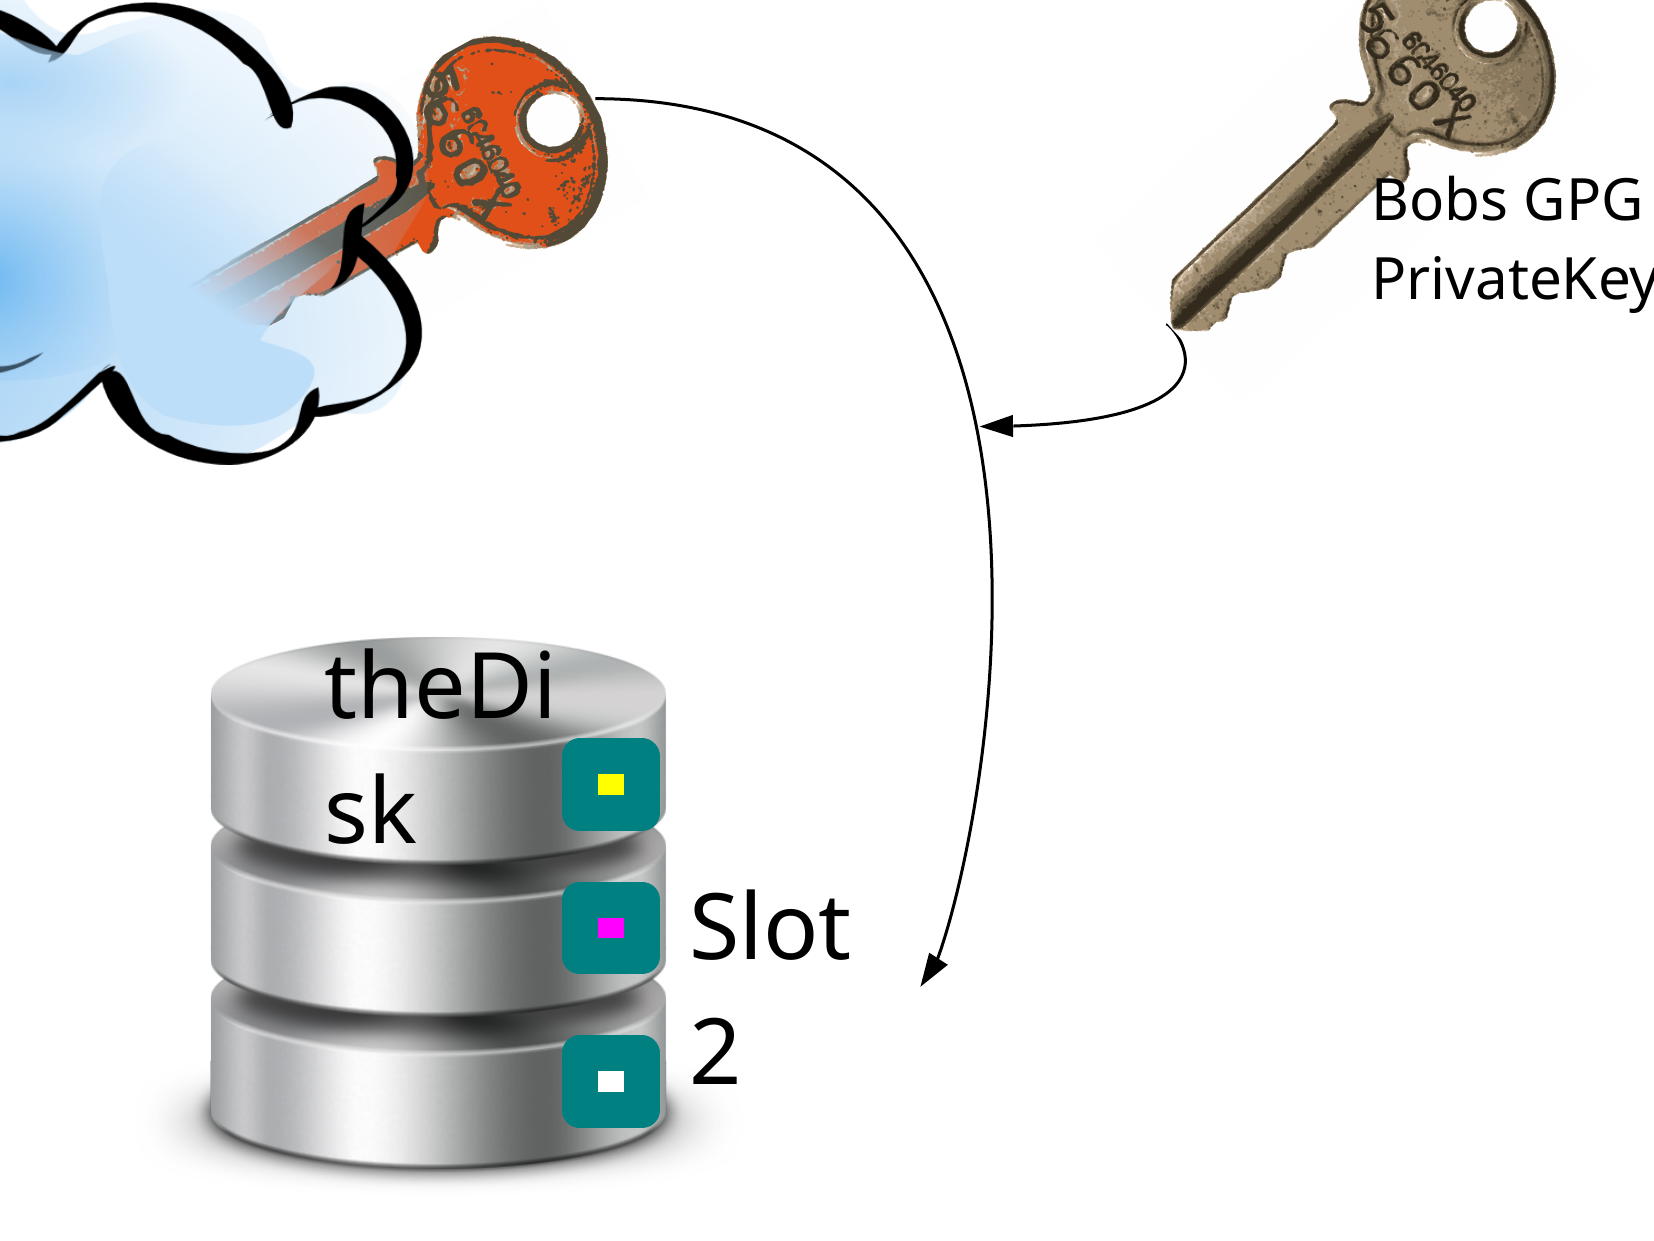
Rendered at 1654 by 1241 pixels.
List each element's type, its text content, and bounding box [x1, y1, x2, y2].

text_box [579, 1053, 642, 1111]
picture [0, 0, 649, 466]
picture [135, 599, 742, 1207]
text_box Bobs GPG PrivateKey [1356, 150, 1647, 331]
picture [1091, 0, 1600, 406]
text_box [579, 756, 642, 814]
text_box [579, 899, 642, 957]
text_box Slot 2 [674, 854, 921, 999]
text_box theDisk [310, 613, 615, 758]
